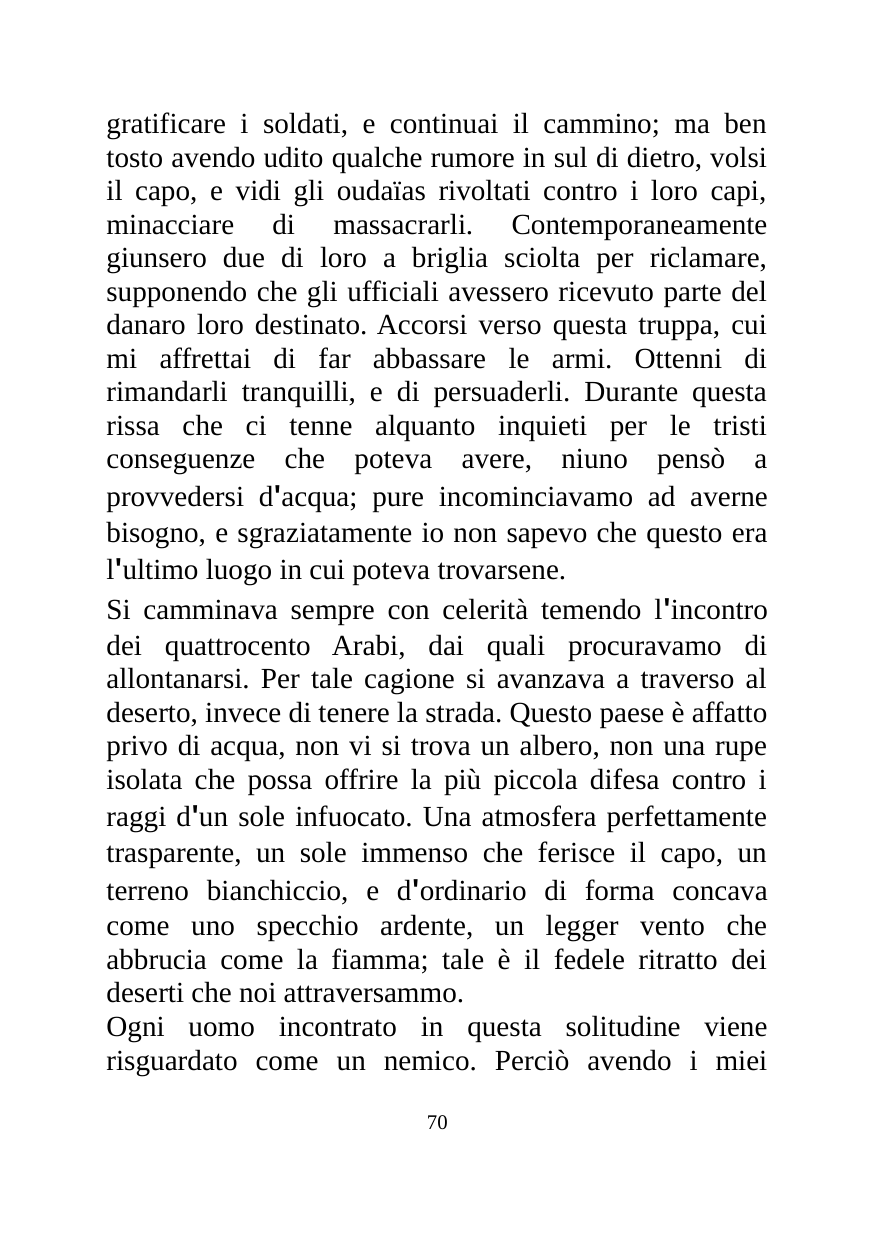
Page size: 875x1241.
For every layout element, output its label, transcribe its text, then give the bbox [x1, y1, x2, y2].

text Ogni uomo incontrato in questa solitudine viene risguardato come un nemico. Perciò avendo i miei [106, 1009, 768, 1076]
text gratificare i soldati, e continuai il cammino; ma ben tosto avendo udito qualche rumore in sul di dietro, volsi il capo, e vidi gli oudaïas rivoltati contro i loro capi, minacciare di massacrarli. Contemporaneamente giunsero due di loro a briglia sciolta per riclamare, supponendo che gli ufficiali avessero ricevuto parte del danaro loro destinato. Accorsi verso questa truppa, cui mi affrettai di far abbassare le armi. Ottenni di rimandarli tranquilli, e di persuaderli. Durante questa rissa che ci tenne alquanto inquieti per le tristi conseguenze che poteva avere, niuno pensò a provvedersi d'acqua; pure incominciavamo ad averne bisogno, e sgraziatamente io non sapevo che questo era l'ultimo luogo in cui poteva trovarsene. [106, 106, 768, 588]
text Si camminava sempre con celerità temendo l'incontro dei quattrocento Arabi, dai quali procuravamo di allontanarsi. Per tale cagione si avanzava a traverso al deserto, invece di tenere la strada. Questo paese è affatto privo di acqua, non vi si trova un albero, non una rupe isolata che possa offrire la più piccola difesa contro i raggi d'un sole infuocato. Una atmosfera perfettamente trasparente, un sole immenso che ferisce il capo, un terreno bianchiccio, e d'ordinario di forma concava come uno specchio ardente, un legger vento che abbrucia come la fiamma; tale è il fedele ritratto dei deserti che noi attraversammo. [106, 588, 768, 1009]
